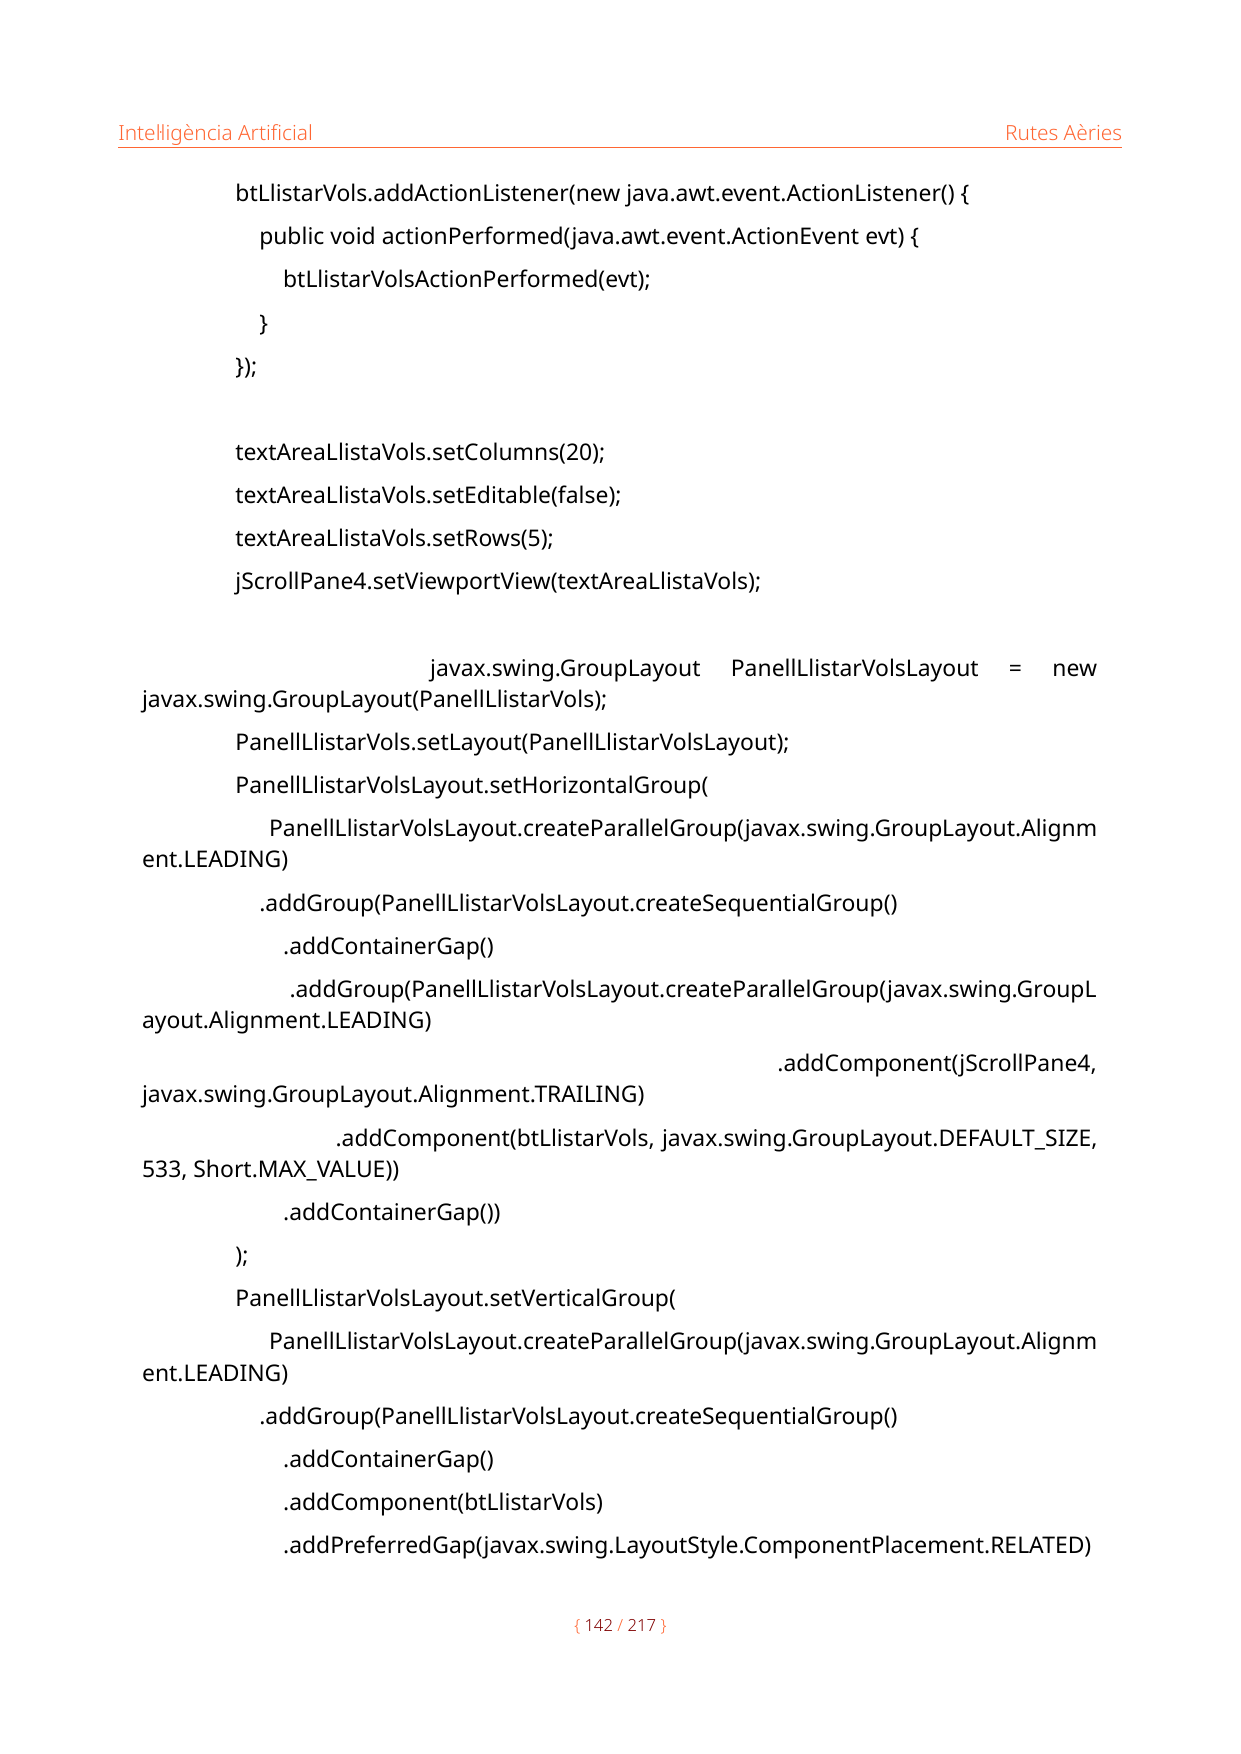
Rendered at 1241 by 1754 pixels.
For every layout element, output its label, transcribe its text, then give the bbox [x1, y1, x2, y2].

text btLlistarVolsActionPerformed(evt); [142, 263, 1098, 294]
text .addContainerGap() [142, 1443, 1098, 1474]
text btLlistarVols.addActionListener(new java.awt.event.ActionListener() { [142, 177, 1098, 208]
text PanellLlistarVols.setLayout(PanellLlistarVolsLayout); [142, 726, 1098, 757]
text .addComponent(btLlistarVols, javax.swing.GroupLayout.DEFAULT_SIZE, 533, Short.MAX_VALUE)) [142, 1121, 1098, 1184]
text .addContainerGap() [142, 929, 1098, 961]
text PanellLlistarVolsLayout.setVerticalGroup( [142, 1282, 1098, 1313]
text textAreaLlistaVols.setRows(5); [142, 522, 1098, 553]
text jScrollPane4.setViewportView(textAreaLlistaVols); [142, 565, 1098, 596]
text .addContainerGap()) [142, 1196, 1098, 1227]
text .addGroup(PanellLlistarVolsLayout.createSequentialGroup() [142, 886, 1098, 918]
text textAreaLlistaVols.setColumns(20); [142, 436, 1098, 467]
text .addComponent(jScrollPane4, javax.swing.GroupLayout.Alignment.TRAILING) [142, 1047, 1098, 1109]
text ); [142, 1239, 1098, 1270]
text }); [142, 349, 1098, 381]
text .addGroup(PanellLlistarVolsLayout.createSequentialGroup() [142, 1399, 1098, 1431]
text PanellLlistarVolsLayout.createParallelGroup(javax.swing.GroupLayout.Alignment.LEADING) [142, 812, 1098, 874]
text public void actionPerformed(java.awt.event.ActionEvent evt) { [142, 220, 1098, 251]
text PanellLlistarVolsLayout.setHorizontalGroup( [142, 769, 1098, 800]
text PanellLlistarVolsLayout.createParallelGroup(javax.swing.GroupLayout.Alignment.LEADING) [142, 1325, 1098, 1388]
text .addComponent(btLlistarVols) [142, 1486, 1098, 1517]
text .addPreferredGap(javax.swing.LayoutStyle.ComponentPlacement.RELATED) [142, 1529, 1098, 1560]
text .addGroup(PanellLlistarVolsLayout.createParallelGroup(javax.swing.GroupLayout.Alignment.LEADING) [142, 973, 1098, 1035]
text textAreaLlistaVols.setEditable(false); [142, 479, 1098, 510]
text javax.swing.GroupLayout PanellLlistarVolsLayout = new javax.swing.GroupLayout(PanellLlistarVols); [142, 651, 1098, 714]
text } [142, 306, 1098, 338]
